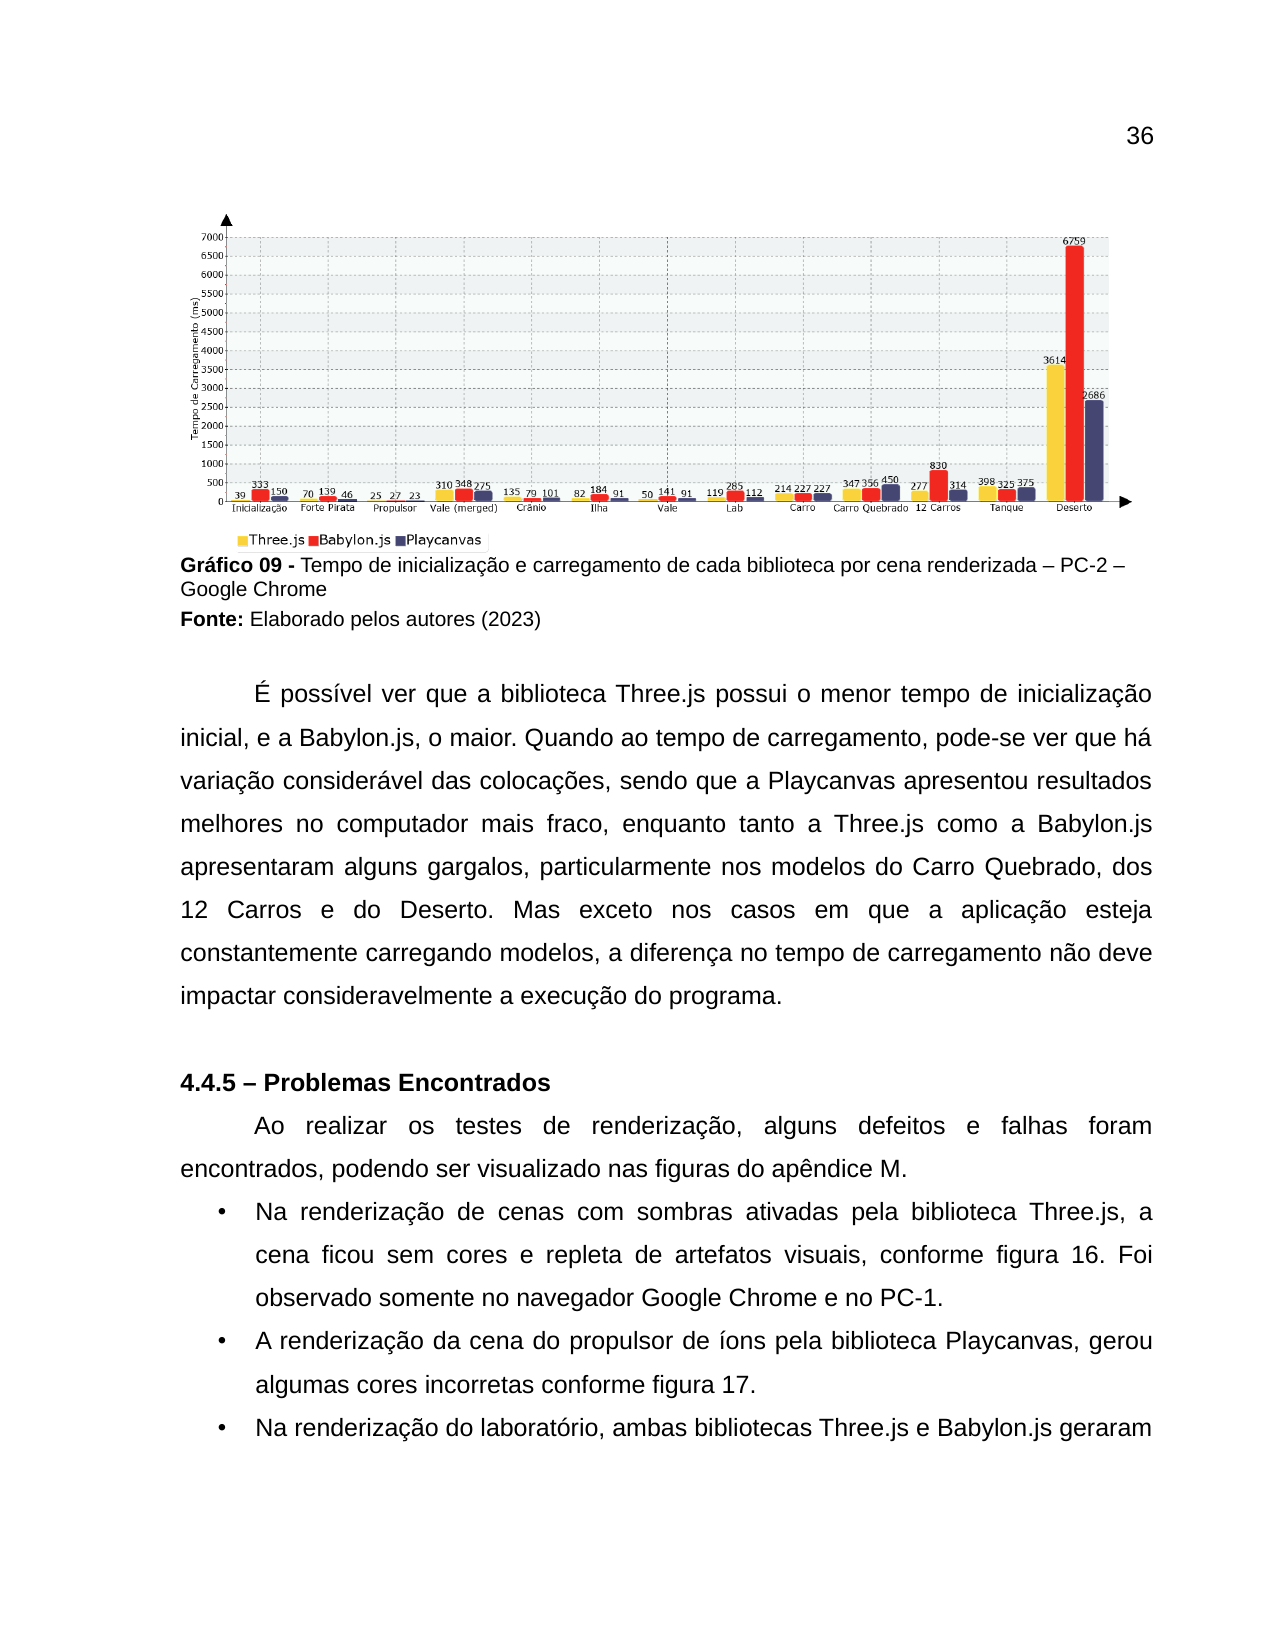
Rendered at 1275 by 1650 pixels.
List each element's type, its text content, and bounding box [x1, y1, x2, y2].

subtitle 4.4.5 – Problemas Encontrados [180, 1067, 1154, 1096]
text É possível ver que a biblioteca Three.js possui o menor tempo de inicialização inicial, e a Babylon.js, o maior. Quando ao tempo de carregamento, pode-se ver que há variação considerável das colocações, sendo que a Playcanvas apresentou resultados melhores no computador mais fraco, enquanto tanto a Three.js como a Babylon.js apresentaram alguns gargalos, particularmente nos modelos do Carro Quebrado, dos 12 Carros e do Deserto. Mas exceto nos casos em que a aplicação esteja constantemente carregando modelos, a diferença no tempo de carregamento não deve impactar consideravelmente a execução do programa. [180, 679, 1154, 1010]
list Na renderização do laboratório, ambas bibliotecas Three.js e Babylon.js geraram [218, 1413, 1154, 1442]
list A renderização da cena do propulsor de íons pela biblioteca Playcanvas, gerou algumas cores incorretas conforme figura 17. [218, 1326, 1154, 1398]
text Fonte: Elaborado pelos autores (2023) [180, 606, 1154, 630]
text Ao realizar os testes de renderização, alguns defeitos e falhas foram encontrados, podendo ser visualizado nas figuras do apêndice M. [180, 1111, 1154, 1182]
text Gráfico 09 - Tempo de inicialização e carregamento de cada biblioteca por cena renderizada – PC-2 – Google Chrome [180, 553, 1154, 600]
list Na renderização de cenas com sombras ativadas pela biblioteca Three.js, a cena ficou sem cores e repleta de artefatos visuais, conforme figura 16. Foi observado somente no navegador Google Chrome e no PC-1. [218, 1197, 1154, 1312]
picture [180, 208, 1154, 553]
